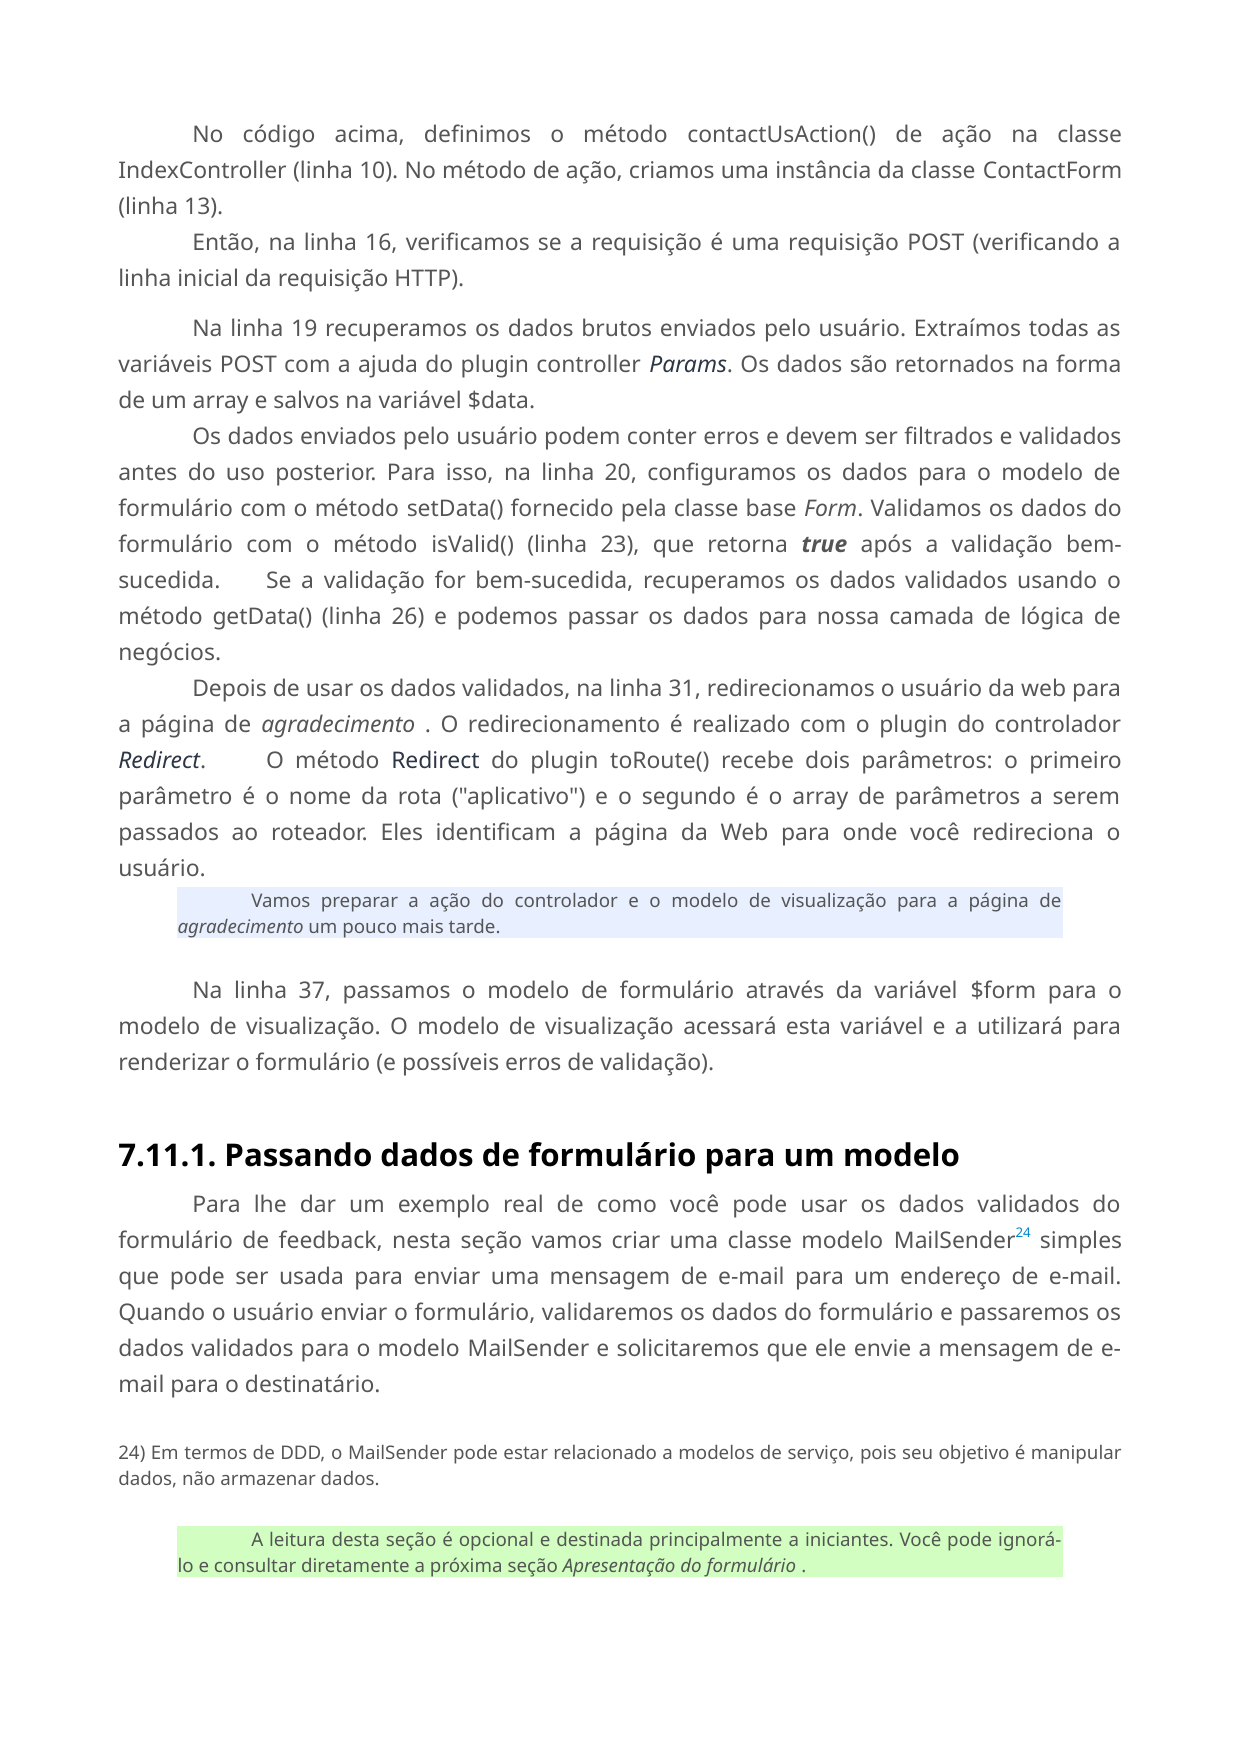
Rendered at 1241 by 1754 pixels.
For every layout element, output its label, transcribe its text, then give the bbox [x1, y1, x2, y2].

text Então, na linha 16, verificamos se a requisição é uma requisição POST (verificando a linha inicial da requisição HTTP). [118, 226, 1122, 293]
text Na linha 37, passamos o modelo de formulário através da variável $form para o modelo de visualização. O modelo de visualização acessará esta variável e a utilizará para renderizar o formulário (e possíveis erros de validação). [118, 974, 1122, 1077]
text Na linha 19 recuperamos os dados brutos enviados pelo usuário. Extraímos todas as variáveis POST com a ajuda do plugin controller Params. Os dados são retornados na forma de um array e salvos na variável $data. [118, 312, 1122, 416]
text No código acima, definimos o método contactUsAction() de ação na classe IndexController (linha 10). No método de ação, criamos uma instância da classe ContactForm (linha 13). [118, 118, 1122, 221]
subtitle 7.11.1. Passando dados de formulário para um modelo [118, 1133, 1122, 1175]
text Depois de usar os dados validados, na linha 31, redirecionamos o usuário da web para a página de agradecimento . O redirecionamento é realizado com o plugin do controlador Redirect. O método Redirect do plugin toRoute() recebe dois parâmetros: o primeiro parâmetro é o nome da rota ("aplicativo") e o segundo é o array de parâmetros a serem passados ao roteador. Eles identificam a página da Web para onde você redireciona o usuário. [118, 672, 1122, 883]
text Vamos preparar a ação do controlador e o modelo de visualização para a página de agradecimento um pouco mais tarde. [177, 887, 1063, 938]
text Os dados enviados pelo usuário podem conter erros e devem ser filtrados e validados antes do uso posterior. Para isso, na linha 20, configuramos os dados para o modelo de formulário com o método setData() fornecido pela classe base Form. Validamos os dados do formulário com o método isValid() (linha 23), que retorna true após a validação bem-sucedida. Se a validação for bem-sucedida, recuperamos os dados validados usando o método getData() (linha 26) e podemos passar os dados para nossa camada de lógica de negócios. [118, 420, 1122, 667]
text Para lhe dar um exemplo real de como você pode usar os dados validados do formulário de feedback, nesta seção vamos criar uma classe modelo MailSender24 simples que pode ser usada para enviar uma mensagem de e-mail para um endereço de e-mail. Quando o usuário enviar o formulário, validaremos os dados do formulário e passaremos os dados validados para o modelo MailSender e solicitaremos que ele envie a mensagem de e-mail para o destinatário. [118, 1188, 1122, 1399]
text A leitura desta seção é opcional e destinada principalmente a iniciantes. Você pode ignorá-lo e consultar diretamente a próxima seção Apresentação do formulário . [177, 1526, 1063, 1577]
text 24) Em termos de DDD, o MailSender pode estar relacionado a modelos de serviço, pois seu objetivo é manipular dados, não armazenar dados. [118, 1439, 1122, 1490]
